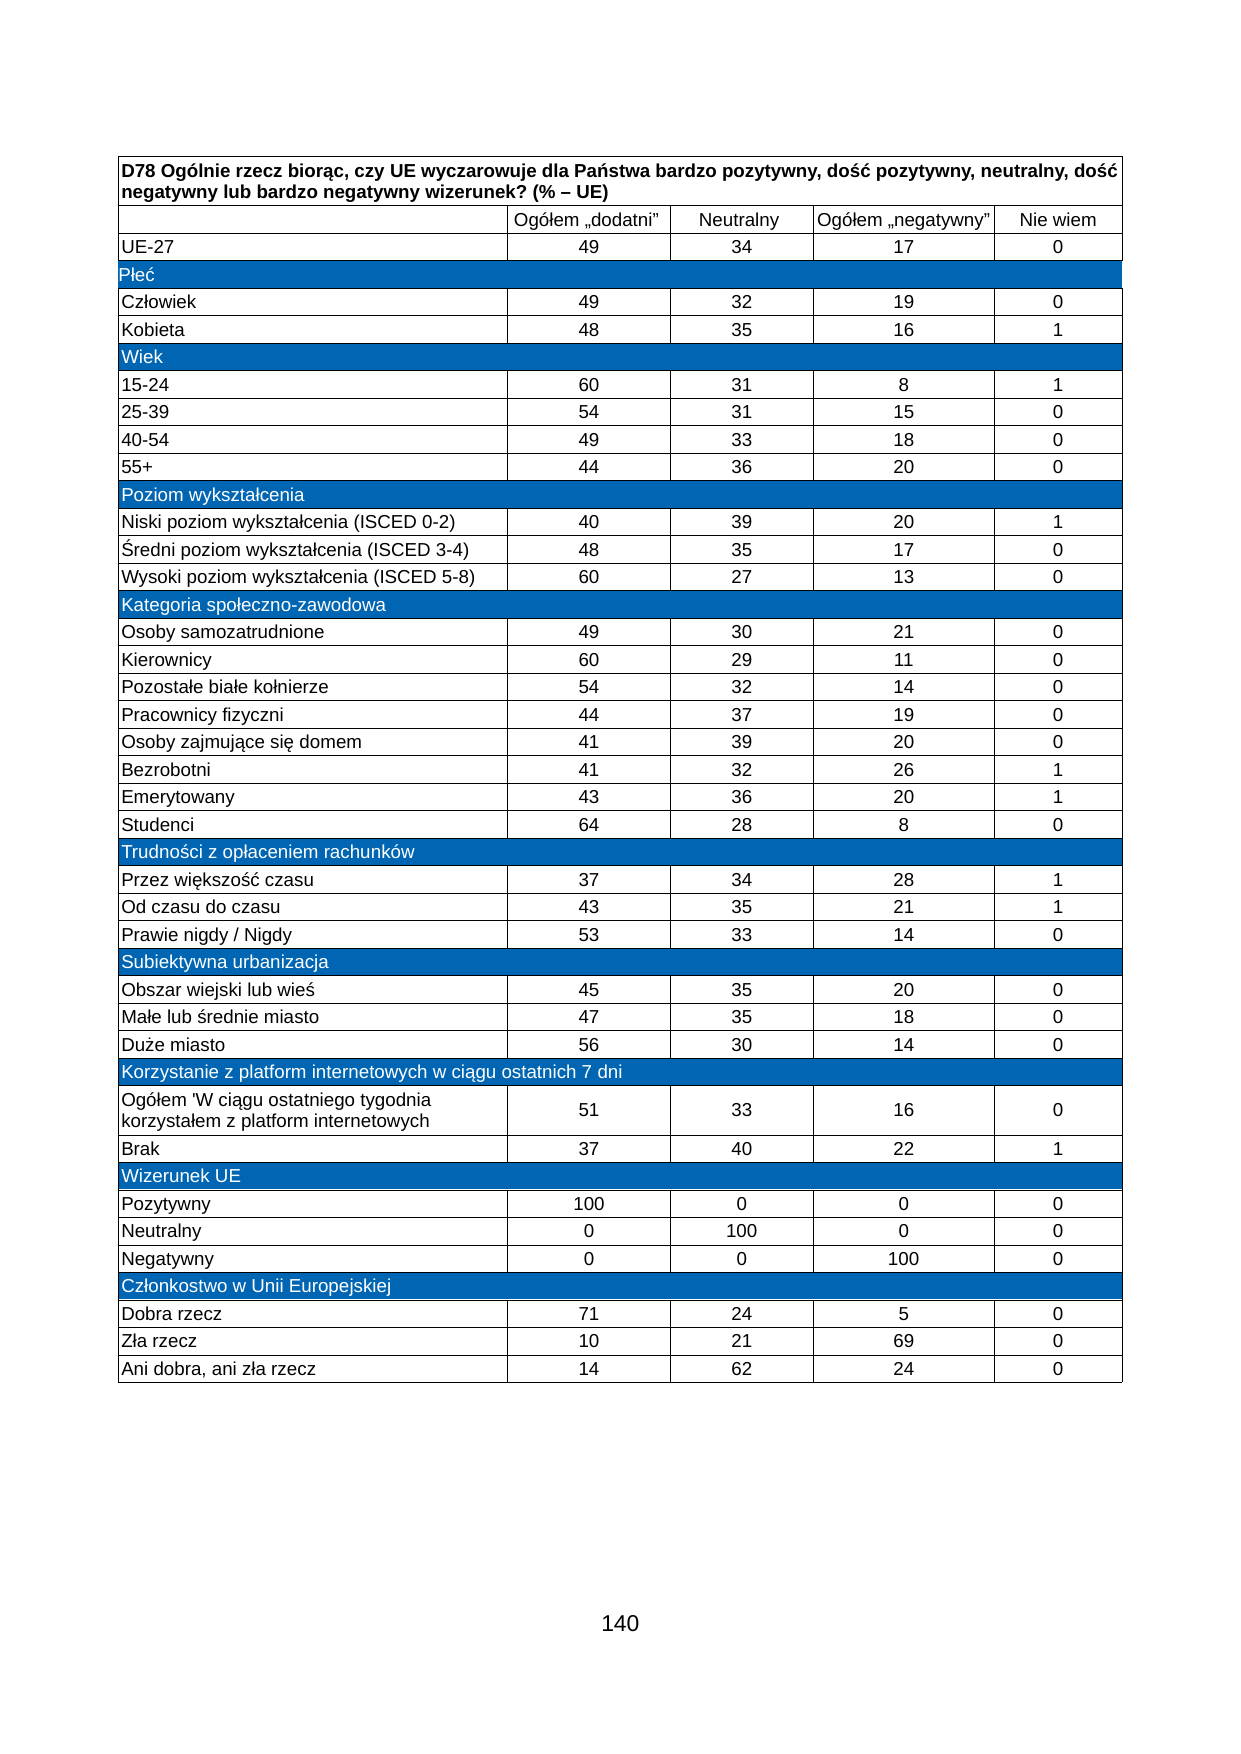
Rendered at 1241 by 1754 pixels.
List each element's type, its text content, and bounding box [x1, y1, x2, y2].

table_cell 48 [508, 536, 670, 563]
table_cell Emerytowany [119, 784, 507, 810]
table_cell Ogółem „dodatni” [508, 206, 670, 233]
table_cell 30 [671, 1031, 813, 1058]
table_cell 0 [995, 1191, 1122, 1217]
table_cell 40-54 [119, 426, 507, 453]
table_cell Człowiek [119, 289, 507, 315]
table_cell 41 [508, 756, 670, 783]
table_cell 0 [995, 619, 1122, 645]
table_cell Osoby zajmujące się domem [119, 729, 507, 755]
table_cell 0 [995, 399, 1122, 425]
table_cell 35 [671, 536, 813, 563]
table_cell 15 [814, 399, 994, 425]
table_cell Korzystanie z platform internetowych w ciągu ostatnich 7 dni [119, 1059, 1122, 1085]
table_cell Ogółem 'W ciągu ostatniego tygodnia korzystałem z platform internetowych [119, 1086, 507, 1134]
table_cell 13 [814, 564, 994, 590]
table_cell Niski poziom wykształcenia (ISCED 0-2) [119, 509, 507, 535]
table_cell 49 [508, 289, 670, 315]
table_cell 34 [671, 866, 813, 893]
table_cell 40 [671, 1136, 813, 1162]
table_cell 0 [671, 1246, 813, 1272]
table_cell 0 [995, 1004, 1122, 1030]
table_cell 48 [508, 316, 670, 343]
table_cell 69 [814, 1328, 994, 1354]
table_cell 17 [814, 536, 994, 563]
table_cell 21 [671, 1328, 813, 1354]
table_cell 54 [508, 399, 670, 425]
table_cell 1 [995, 866, 1122, 893]
table_cell 21 [814, 619, 994, 645]
table_cell 37 [508, 866, 670, 893]
table_cell 27 [671, 564, 813, 590]
table_cell Pozytywny [119, 1191, 507, 1217]
table_cell Kobieta [119, 316, 507, 343]
table_cell 8 [814, 811, 994, 838]
table_cell 0 [995, 234, 1122, 260]
table_cell UE-27 [119, 234, 507, 260]
table_cell 47 [508, 1004, 670, 1030]
table_cell Poziom wykształcenia [119, 481, 1122, 508]
table_cell 18 [814, 426, 994, 453]
table_cell 0 [995, 729, 1122, 755]
table_cell 1 [995, 756, 1122, 783]
table_cell 0 [995, 1356, 1122, 1382]
table_cell Subiektywna urbanizacja [119, 949, 1122, 975]
table_cell 51 [508, 1086, 670, 1134]
table_cell 36 [671, 784, 813, 810]
table_cell 0 [995, 1218, 1122, 1244]
table_cell 33 [671, 921, 813, 948]
table_cell 71 [508, 1301, 670, 1327]
table_cell 19 [814, 289, 994, 315]
table_cell Studenci [119, 811, 507, 838]
table_cell Wiek [119, 344, 1122, 370]
table_cell Osoby samozatrudnione [119, 619, 507, 645]
table_cell 19 [814, 701, 994, 728]
table_cell 5 [814, 1301, 994, 1327]
table_cell Płeć [118, 261, 1122, 288]
table_cell Negatywny [119, 1246, 507, 1272]
table_cell 16 [814, 1086, 994, 1134]
table_cell 1 [995, 316, 1122, 343]
table_cell 39 [671, 509, 813, 535]
table_cell 24 [671, 1301, 813, 1327]
table_cell Pozostałe białe kołnierze [119, 674, 507, 700]
table_cell 32 [671, 674, 813, 700]
table_cell Kategoria społeczno-zawodowa [119, 591, 1122, 618]
table_cell 0 [995, 976, 1122, 1003]
table_cell Brak [119, 1136, 507, 1162]
table_cell Bezrobotni [119, 756, 507, 783]
table_cell 28 [671, 811, 813, 838]
table_cell 0 [671, 1191, 813, 1217]
table_cell 20 [814, 784, 994, 810]
table_cell 35 [671, 316, 813, 343]
table_cell 20 [814, 976, 994, 1003]
table_cell 33 [671, 1086, 813, 1134]
table_cell 0 [995, 1301, 1122, 1327]
table_cell 55+ [119, 454, 507, 480]
table_cell 0 [995, 701, 1122, 728]
table_cell 0 [995, 674, 1122, 700]
table_cell Duże miasto [119, 1031, 507, 1058]
table_cell 0 [995, 564, 1122, 590]
table_cell 8 [814, 371, 994, 398]
table_cell 0 [995, 921, 1122, 948]
table_cell 0 [995, 1246, 1122, 1272]
table_cell 14 [814, 674, 994, 700]
table_cell 60 [508, 646, 670, 673]
table_cell 0 [508, 1218, 670, 1244]
table_cell Ani dobra, ani zła rzecz [119, 1356, 507, 1382]
table_cell Neutralny [119, 1218, 507, 1244]
table_cell 22 [814, 1136, 994, 1162]
table_cell Ogółem „negatywny” [814, 206, 994, 233]
table_cell 0 [995, 1328, 1122, 1354]
table_cell Wysoki poziom wykształcenia (ISCED 5-8) [119, 564, 507, 590]
table_cell 0 [995, 536, 1122, 563]
table_cell Wizerunek UE [119, 1163, 1122, 1189]
table_cell 15-24 [119, 371, 507, 398]
table_cell 14 [814, 1031, 994, 1058]
table_cell 64 [508, 811, 670, 838]
table_cell 0 [995, 454, 1122, 480]
table_cell 60 [508, 564, 670, 590]
table_cell Nie wiem [995, 206, 1122, 233]
table_cell 1 [995, 371, 1122, 398]
table_cell 60 [508, 371, 670, 398]
table_cell 10 [508, 1328, 670, 1354]
table_cell [119, 206, 507, 233]
table_cell 62 [671, 1356, 813, 1382]
table_cell 17 [814, 234, 994, 260]
table_cell 100 [814, 1246, 994, 1272]
table_cell 35 [671, 976, 813, 1003]
table_cell 0 [995, 1031, 1122, 1058]
table_cell 26 [814, 756, 994, 783]
table_cell 100 [508, 1191, 670, 1217]
table_cell Przez większość czasu [119, 866, 507, 893]
table_cell 56 [508, 1031, 670, 1058]
table_cell 11 [814, 646, 994, 673]
table_cell 18 [814, 1004, 994, 1030]
table_cell 37 [671, 701, 813, 728]
table_cell 14 [814, 921, 994, 948]
table_cell Kierownicy [119, 646, 507, 673]
table_cell 49 [508, 426, 670, 453]
table_cell 0 [995, 811, 1122, 838]
table_cell 40 [508, 509, 670, 535]
table_cell 100 [671, 1218, 813, 1244]
table_cell Od czasu do czasu [119, 894, 507, 920]
table_cell 35 [671, 894, 813, 920]
table_cell 34 [671, 234, 813, 260]
table_cell 53 [508, 921, 670, 948]
table_cell Dobra rzecz [119, 1301, 507, 1327]
table_cell 0 [995, 1086, 1122, 1134]
table_cell 21 [814, 894, 994, 920]
table_cell 14 [508, 1356, 670, 1382]
table_cell 0 [995, 426, 1122, 453]
table_cell 1 [995, 894, 1122, 920]
table_cell Prawie nigdy / Nigdy [119, 921, 507, 948]
table_cell Pracownicy fizyczni [119, 701, 507, 728]
table_cell 25-39 [119, 399, 507, 425]
table_cell Zła rzecz [119, 1328, 507, 1354]
table_cell Małe lub średnie miasto [119, 1004, 507, 1030]
table_cell 37 [508, 1136, 670, 1162]
table_cell 41 [508, 729, 670, 755]
table_cell 24 [814, 1356, 994, 1382]
table_cell 32 [671, 289, 813, 315]
table_cell 20 [814, 454, 994, 480]
table_cell 16 [814, 316, 994, 343]
table_cell 44 [508, 701, 670, 728]
table_cell 44 [508, 454, 670, 480]
table_cell 0 [995, 646, 1122, 673]
table_cell 39 [671, 729, 813, 755]
table_cell 43 [508, 784, 670, 810]
table_cell 49 [508, 234, 670, 260]
table_cell Członkostwo w Unii Europejskiej [119, 1273, 1122, 1299]
table_cell Obszar wiejski lub wieś [119, 976, 507, 1003]
table_cell Średni poziom wykształcenia (ISCED 3-4) [119, 536, 507, 563]
table_cell 0 [814, 1191, 994, 1217]
table_cell 32 [671, 756, 813, 783]
table_cell 0 [508, 1246, 670, 1272]
table_cell 20 [814, 509, 994, 535]
table_cell 35 [671, 1004, 813, 1030]
table_cell 43 [508, 894, 670, 920]
table_cell 31 [671, 399, 813, 425]
table_cell 54 [508, 674, 670, 700]
table_cell 1 [995, 509, 1122, 535]
table_cell 28 [814, 866, 994, 893]
table_cell Neutralny [671, 206, 813, 233]
table_cell 36 [671, 454, 813, 480]
table_cell 0 [995, 289, 1122, 315]
table_cell 0 [814, 1218, 994, 1244]
table_cell 1 [995, 1136, 1122, 1162]
table_header D78 Ogólnie rzecz biorąc, czy UE wyczarowuje dla Państwa bardzo pozytywny, dość pozytywny, neutralny, dość negatywny lub bardzo negatywny wizerunek? (% – UE) [119, 157, 1122, 205]
table_cell 33 [671, 426, 813, 453]
table_cell Trudności z opłaceniem rachunków [119, 839, 1122, 865]
table_cell 20 [814, 729, 994, 755]
table_cell 1 [995, 784, 1122, 810]
table_cell 29 [671, 646, 813, 673]
table_cell 49 [508, 619, 670, 645]
table_cell 31 [671, 371, 813, 398]
table_cell 45 [508, 976, 670, 1003]
table_cell 30 [671, 619, 813, 645]
